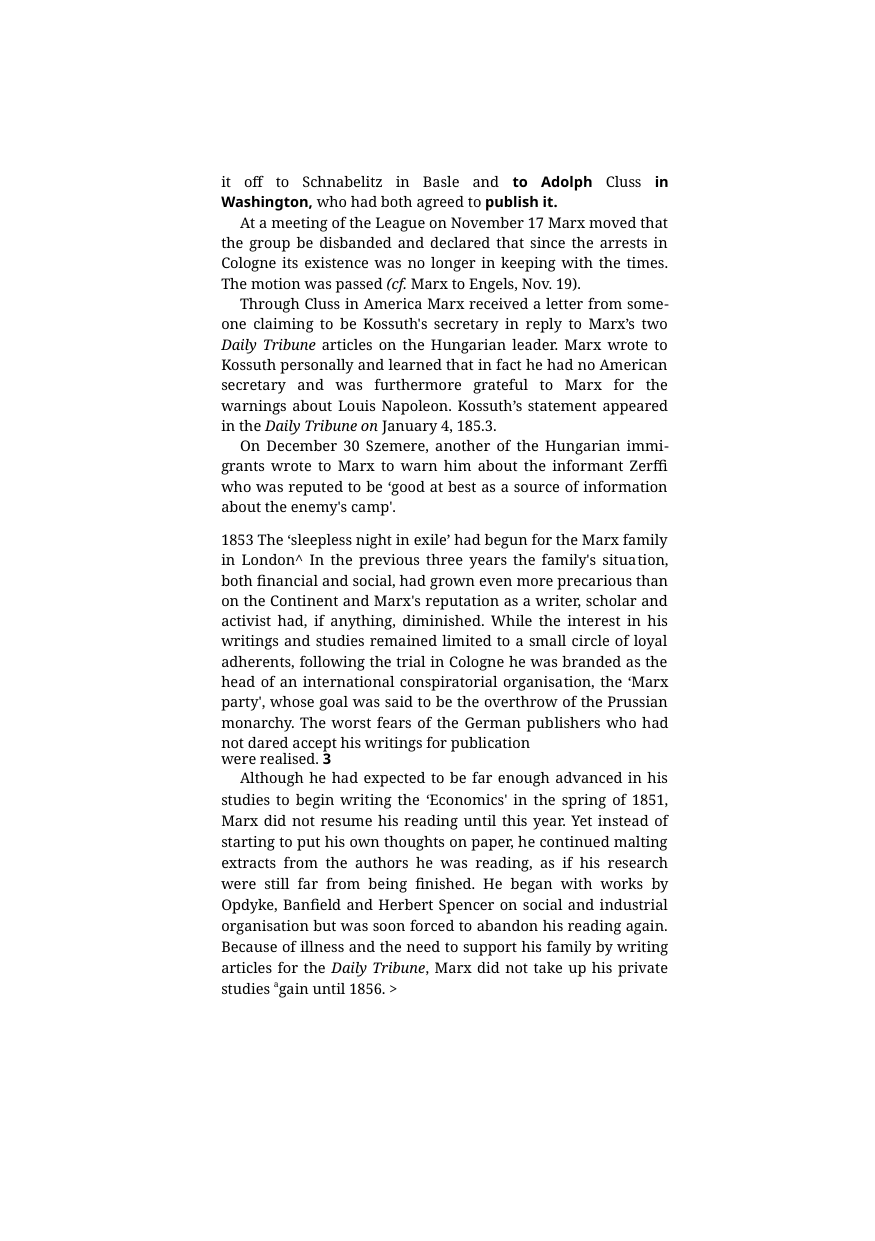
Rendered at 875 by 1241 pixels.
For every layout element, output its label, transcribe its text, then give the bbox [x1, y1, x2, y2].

text Through Cluss in America Marx received a letter from some­one claiming to be Kossuth's secretary in reply to Marx’s two Daily Tribune articles on the Hungarian leader. Marx wrote to Kossuth personally and learned that in fact he had no American secretary and was furthermore grateful to Marx for the warnings about Louis Napoleon. Kossuth’s statement appeared in the Daily Tribune on January 4, 185.3. [221, 293, 668, 435]
text At a meeting of the League on November 17 Marx moved that the group be disbanded and declared that since the arrests in Cologne its existence was no longer in keeping with the times. The motion was passed (cf. Marx to Engels, Nov. 19). [221, 212, 668, 293]
text 1853 The ‘sleepless night in exile’ had begun for the Marx family in London^ In the previous three years the family's situa­tion, both financial and social, had grown even more precarious than on the Continent and Marx's reputation as a writer, scholar and activist had, if anything, diminished. While the interest in his writings and studies remained limited to a small circle of loyal adherents, following the trial in Cologne he was branded as the head of an international conspiratorial organisa­tion, the ‘Marx party', whose goal was said to be the overthrow of the Prussian monarchy. The worst fears of the German pub­lishers who had not dared accept his writings for publication [221, 529, 668, 752]
text it off to Schnabelitz in Basle and to Adolph Cluss in Washington, who had both agreed to publish it. [221, 171, 668, 212]
text Although he had expected to be far enough advanced in his studies to begin writing the ‘Economics' in the spring of 1851, Marx did not resume his reading until this year. Yet instead of starting to put his own thoughts on paper, he continued malting extracts from the authors he was reading, as if his research were still far from being finished. He began with works by Opdyke, Banfield and Herbert Spencer on social and industrial organis­ation but was soon forced to abandon his reading again. Because of illness and the need to support his family by writing articles for the Daily Tribune, Marx did not take up his private studies again until 1856. > [221, 767, 668, 998]
text On December 30 Szemere, another of the Hungarian immi­grants wrote to Marx to warn him about the informant Zerffi who was reputed to be ‘good at best as a source of information about the enemy's camp'. [221, 435, 668, 517]
text were realised. 3 [221, 752, 677, 767]
